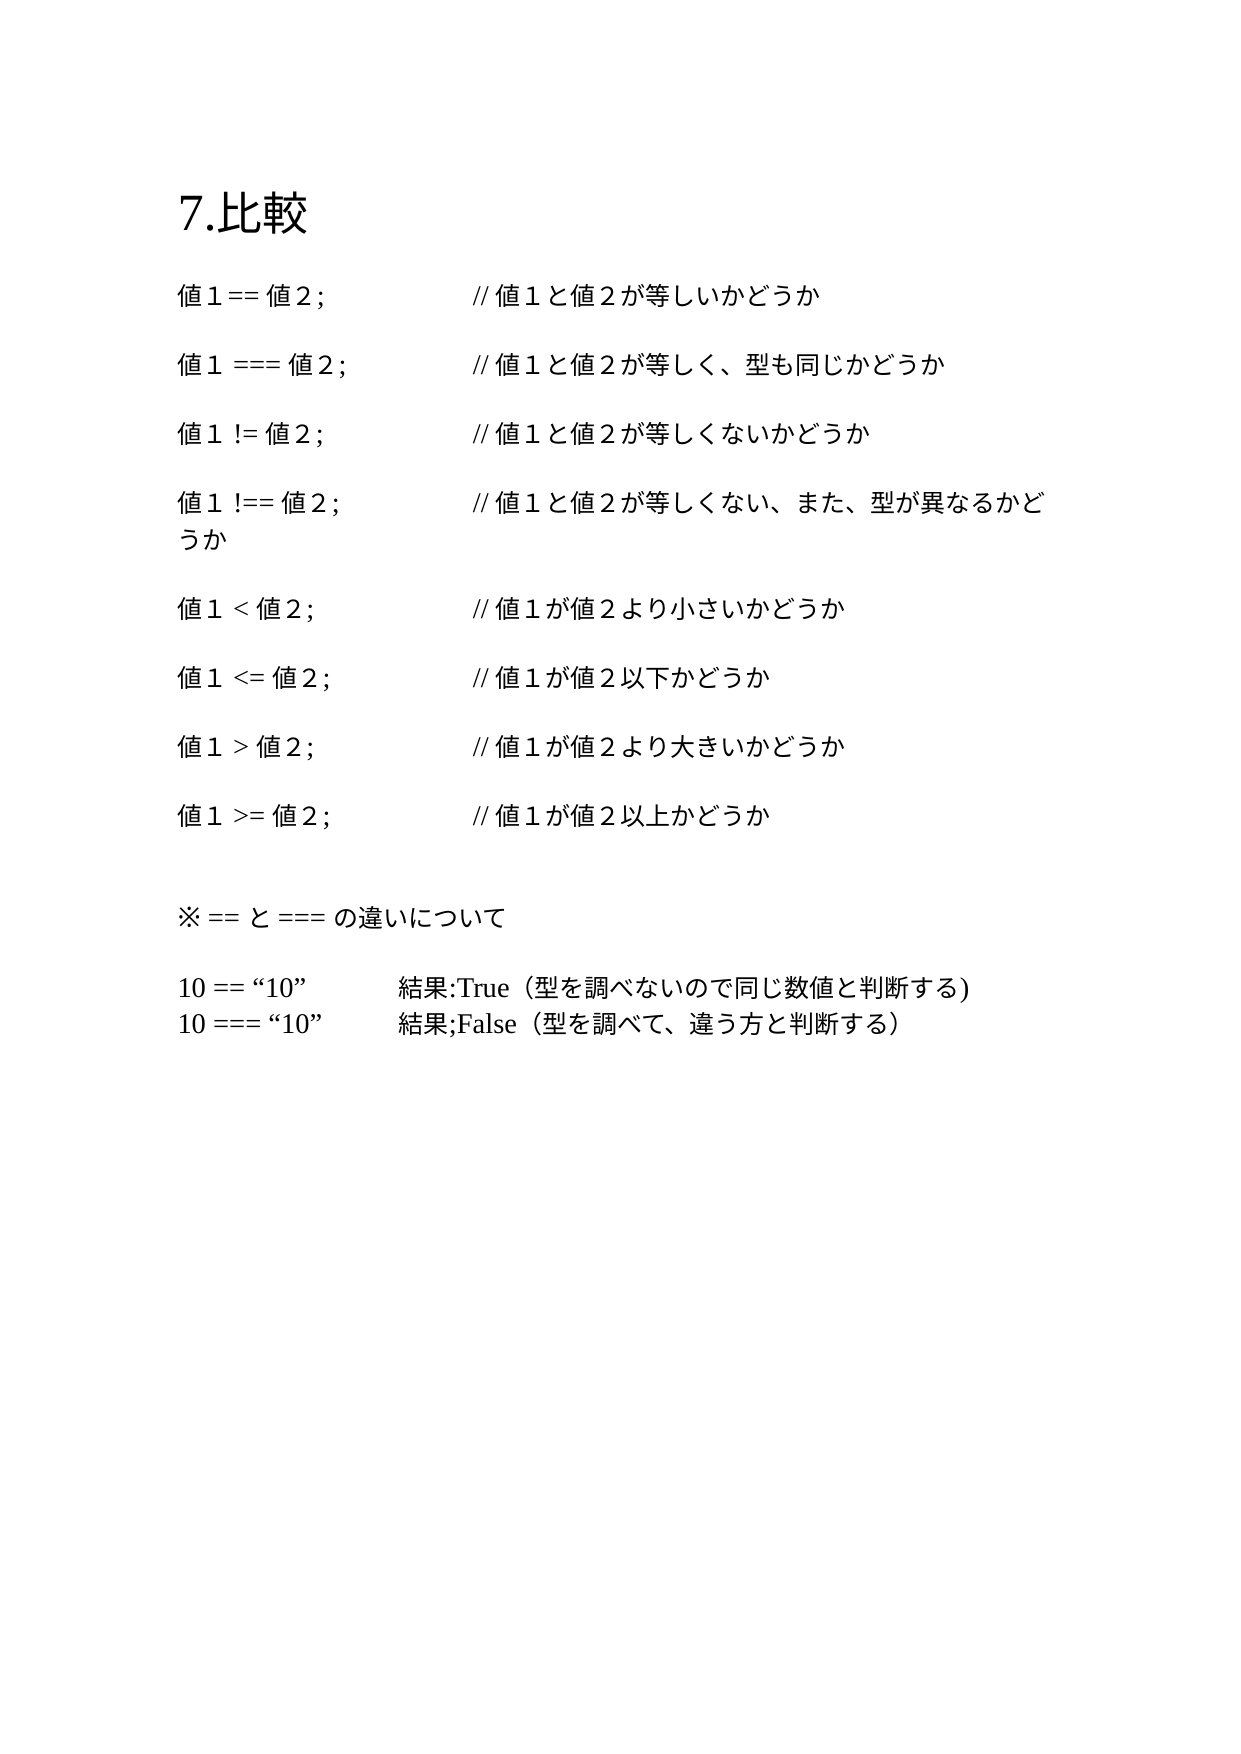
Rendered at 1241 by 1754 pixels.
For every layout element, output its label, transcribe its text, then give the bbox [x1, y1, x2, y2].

text 値１ <= 値２; // 値１が値２以下かどうか [177, 658, 1063, 695]
text 値１ !== 値２; // 値１と値２が等しくない、また、型が異なるかどうか [177, 484, 1063, 556]
text 値１== 値２; // 値１と値２が等しいかどうか [177, 276, 1063, 313]
text 10 == “10” 結果:True（型を調べないので同じ数値と判断する) [177, 968, 1063, 1004]
text 値１ != 値２; // 値１と値２が等しくないかどうか [177, 415, 1063, 451]
text ※ == と === の違いについて [177, 899, 1063, 935]
text 値１ === 値２; // 値１と値２が等しく、型も同じかどうか [177, 346, 1063, 382]
text 値１ >= 値２; // 値１が値２以上かどうか [177, 797, 1063, 833]
text 値１ < 値２; // 値１が値２より小さいかどうか [177, 589, 1063, 626]
text 7.比較 [177, 177, 1063, 243]
text 10 === “10” 結果;False（型を調べて、違う方と判断する） [177, 1004, 1063, 1041]
text 値１ > 値２; // 値１が値２より大きいかどうか [177, 728, 1063, 764]
